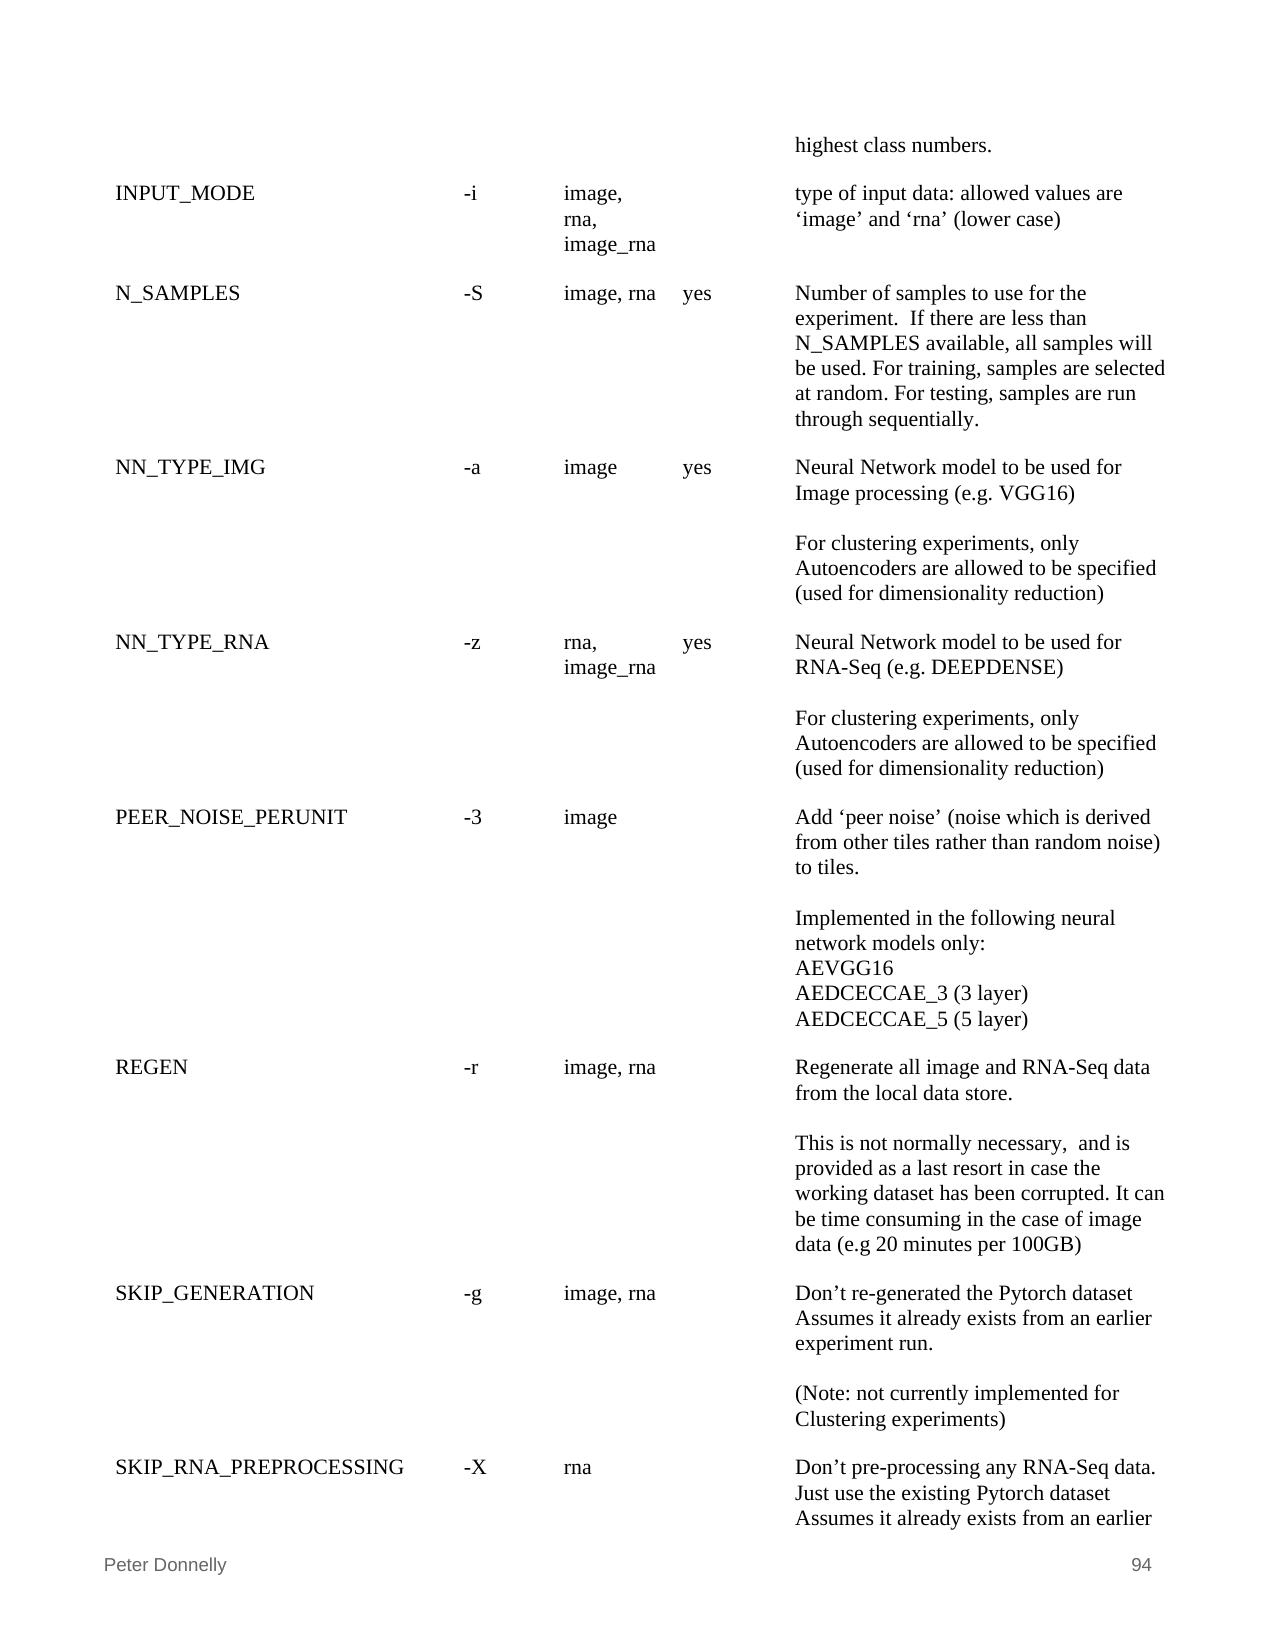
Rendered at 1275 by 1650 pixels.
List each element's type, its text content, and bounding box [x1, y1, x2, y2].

table_cell N_SAMPLES [104, 268, 452, 442]
table_cell -r [452, 1043, 552, 1268]
table_cell Don’t re-generated the Pytorch dataset Assumes it already exists from an earlier experiment run. (Note: not currently implemented for Clustering experiments) [783, 1268, 1189, 1442]
table_cell -X [452, 1443, 552, 1542]
table_cell -S [452, 268, 552, 442]
table_cell Neural Network model to be used for RNA-Seq (e.g. DEEPDENSE) For clustering experiments, only Autoencoders are allowed to be specified (used for dimensionality reduction) [783, 617, 1189, 792]
table_cell yes [671, 443, 783, 617]
table_cell [671, 1043, 783, 1268]
table_cell yes [671, 268, 783, 442]
table_cell [671, 792, 783, 1042]
table_cell image [552, 443, 671, 617]
table_cell [671, 169, 783, 268]
table_cell SKIP_GENERATION [104, 1268, 452, 1442]
table_cell type of input data: allowed values are ‘image’ and ‘rna’ (lower case) [783, 169, 1189, 268]
table_cell INPUT_MODE [104, 169, 452, 268]
table_cell image [552, 792, 671, 1042]
table_cell Add ‘peer noise’ (noise which is derived from other tiles rather than random noise) to tiles. Implemented in the following neural network models only: AEVGG16 AEDCECCAE_3 (3 layer) AEDCECCAE_5 (5 layer) [783, 792, 1189, 1042]
table_cell PEER_NOISE_PERUNIT [104, 792, 452, 1042]
table_cell rna, image_rna [552, 617, 671, 792]
table_cell [671, 1268, 783, 1442]
table_cell [452, 120, 552, 168]
table_cell [552, 120, 671, 168]
table_cell image, rna, image_rna [552, 169, 671, 268]
table_cell -z [452, 617, 552, 792]
table_cell [671, 120, 783, 168]
table_cell NN_TYPE_IMG [104, 443, 452, 617]
table_cell [104, 120, 452, 168]
table_cell image, rna [552, 1268, 671, 1442]
table_cell Don’t pre-processing any RNA-Seq data. Just use the existing Pytorch dataset Assumes it already exists from an earlier [783, 1443, 1189, 1542]
table_cell image, rna [552, 1043, 671, 1268]
table_cell Regenerate all image and RNA-Seq data from the local data store. This is not normally necessary, and is provided as a last resort in case the working dataset has been corrupted. It can be time consuming in the case of image data (e.g 20 minutes per 100GB) [783, 1043, 1189, 1268]
table_cell highest class numbers. [783, 120, 1189, 168]
table_cell -g [452, 1268, 552, 1442]
table_cell rna [552, 1443, 671, 1542]
table_cell -i [452, 169, 552, 268]
table_cell -a [452, 443, 552, 617]
table_cell yes [671, 617, 783, 792]
table_cell [671, 1443, 783, 1542]
table_cell Neural Network model to be used for Image processing (e.g. VGG16) For clustering experiments, only Autoencoders are allowed to be specified (used for dimensionality reduction) [783, 443, 1189, 617]
table_cell SKIP_RNA_PREPROCESSING [104, 1443, 452, 1542]
table_cell NN_TYPE_RNA [104, 617, 452, 792]
table_cell image, rna [552, 268, 671, 442]
table_cell REGEN [104, 1043, 452, 1268]
table_cell Number of samples to use for the experiment. If there are less than N_SAMPLES available, all samples will be used. For training, samples are selected at random. For testing, samples are run through sequentially. [783, 268, 1189, 442]
table_cell -3 [452, 792, 552, 1042]
